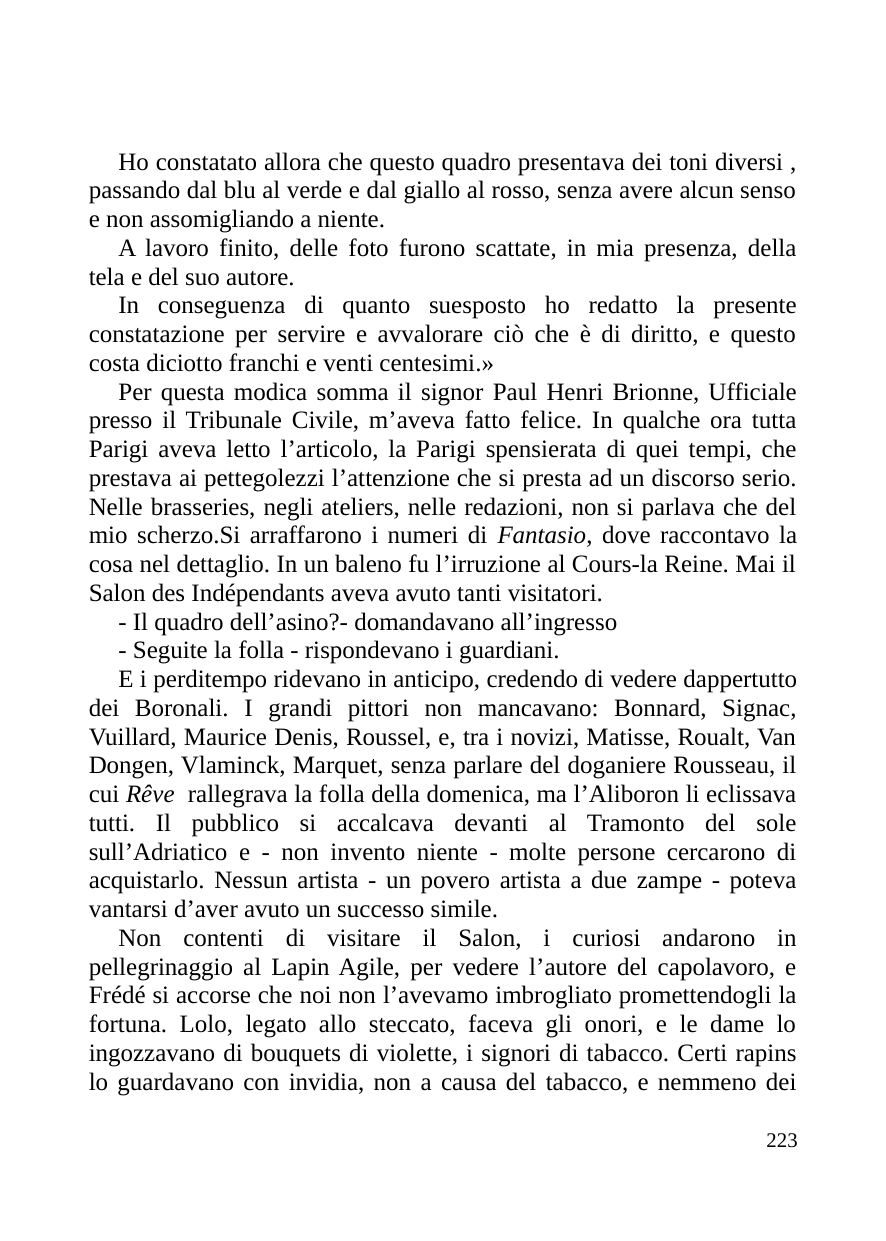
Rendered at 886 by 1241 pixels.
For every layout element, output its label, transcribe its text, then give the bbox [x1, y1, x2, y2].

text Ho constatato allora che questo quadro presentava dei toni diversi , passando dal blu al verde e dal giallo al rosso, senza avere alcun senso e non assomigliando a niente. [88, 147, 797, 233]
text A lavoro finito, delle foto furono scattate, in mia presenza, della tela e del suo autore. [88, 233, 797, 291]
text Non contenti di visitare il Salon, i curiosi andarono in pellegrinaggio al Lapin Agile, per vedere l’autore del capolavoro, e Frédé si accorse che noi non l’avevamo imbrogliato promettendogli la fortuna. Lolo, legato allo steccato, faceva gli onori, e le dame lo ingozzavano di bouquets di violette, i signori di tabacco. Certi rapins lo guardavano con invidia, non a causa del tabacco, e nemmeno dei [88, 923, 797, 1096]
text E i perditempo ridevano in anticipo, credendo di vedere dappertutto dei Boronali. I grandi pittori non mancavano: Bonnard, Signac, Vuillard, Maurice Denis, Roussel, e, tra i novizi, Matisse, Roualt, Van Dongen, Vlaminck, Marquet, senza parlare del doganiere Rousseau, il cui Rêve rallegrava la folla della domenica, ma l’Aliboron li eclissava tutti. Il pubblico si accalcava devanti al Tramonto del sole sull’Adriatico e - non invento niente - molte persone cercarono di acquistarlo. Nessun artista - un povero artista a due zampe - poteva vantarsi d’aver avuto un successo simile. [88, 664, 797, 923]
text - Seguite la folla - rispondevano i guardiani. [88, 636, 797, 664]
text Per questa modica somma il signor Paul Henri Brionne, Ufficiale presso il Tribunale Civile, m’aveva fatto felice. In qualche ora tutta Parigi aveva letto l’articolo, la Parigi spensierata di quei tempi, che prestava ai pettegolezzi l’attenzione che si presta ad un discorso serio. Nelle brasseries, negli ateliers, nelle redazioni, non si parlava che del mio scherzo.Si arraffarono i numeri di Fantasio, dove raccontavo la cosa nel dettaglio. In un baleno fu l’irruzione al Cours-la Reine. Mai il Salon des Indépendants aveva avuto tanti visitatori. [88, 377, 797, 607]
text - Il quadro dell’asino?- domandavano all’ingresso [88, 607, 797, 636]
text In conseguenza di quanto suesposto ho redatto la presente constatazione per servire e avvalorare ciò che è di diritto, e questo costa diciotto franchi e venti centesimi.» [88, 291, 797, 377]
